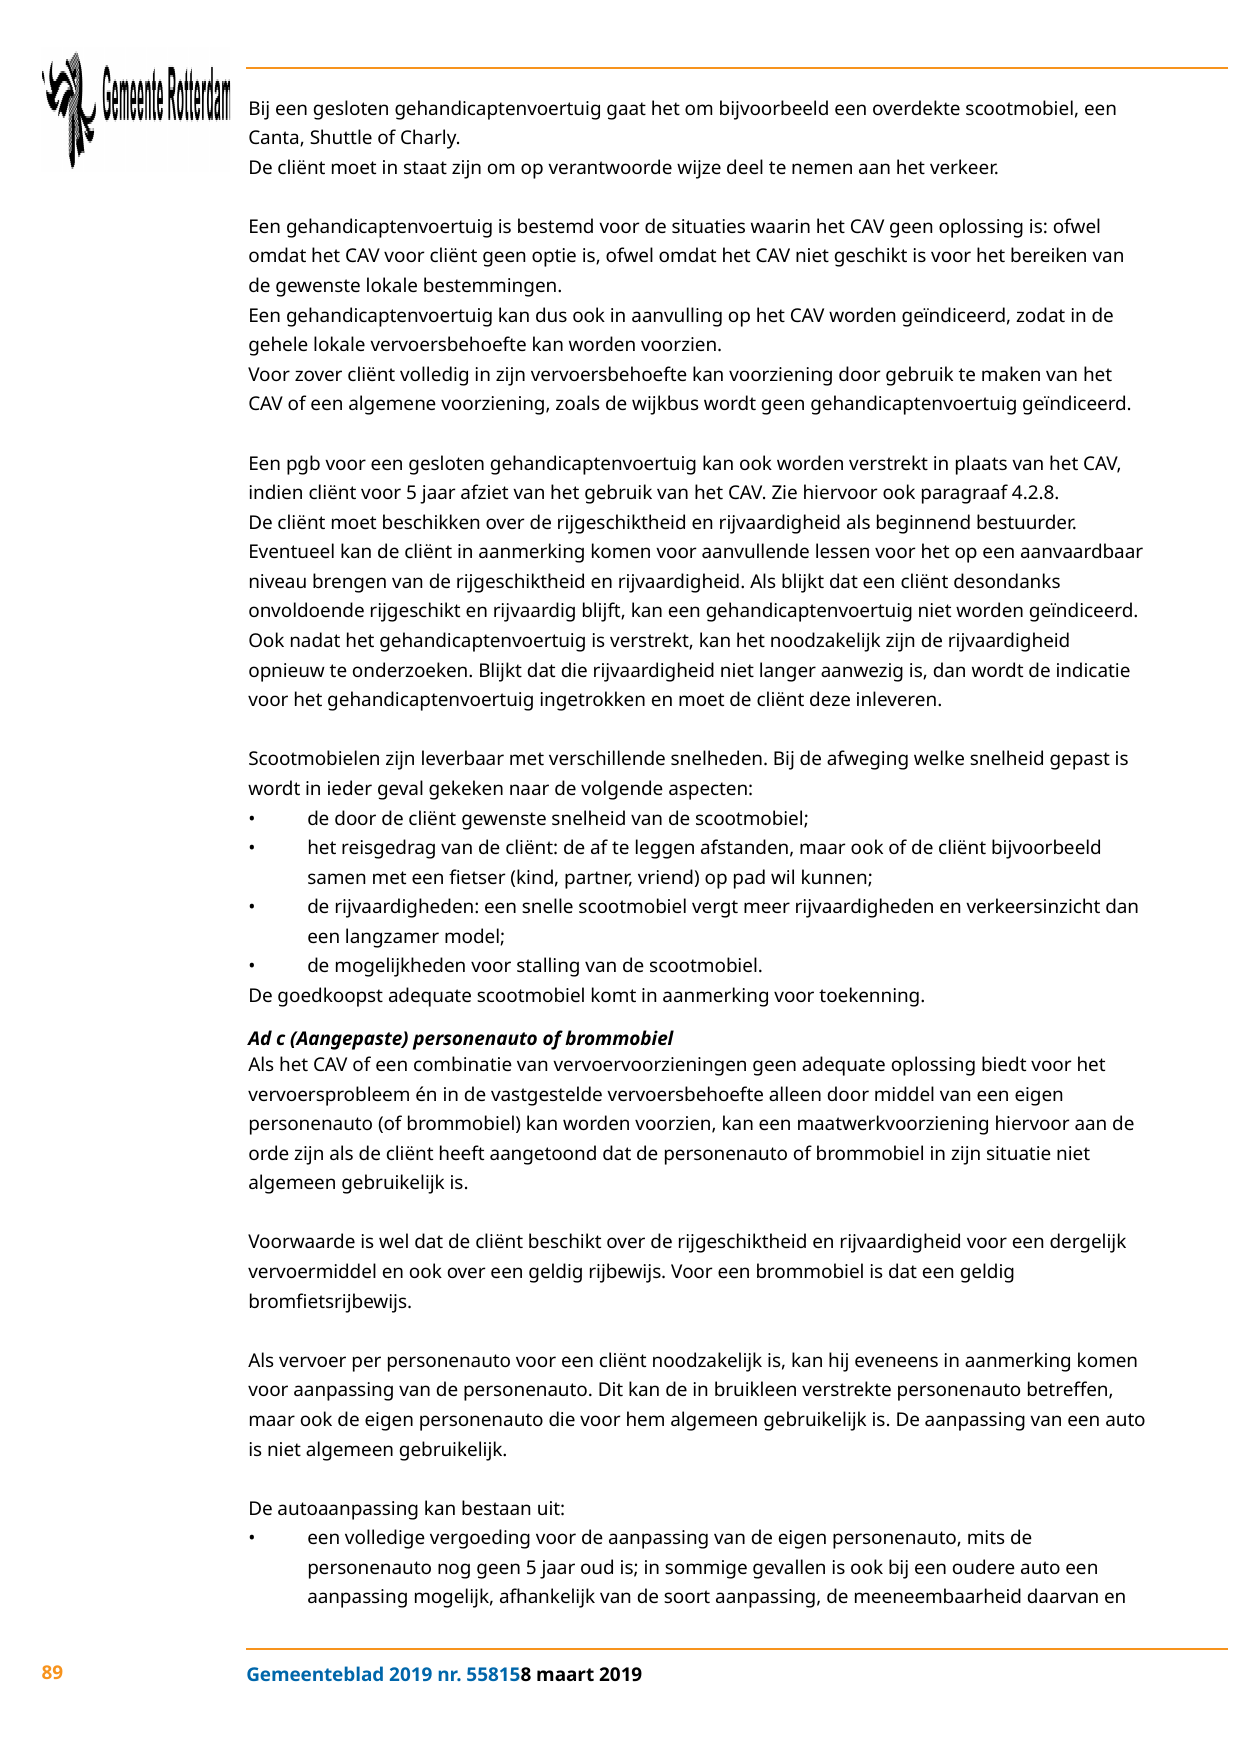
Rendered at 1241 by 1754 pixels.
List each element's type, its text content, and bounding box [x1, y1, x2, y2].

text De autoaanpassing kan bestaan uit: [248, 1495, 1152, 1521]
list een volledige vergoeding voor de aanpassing van de eigen personenauto, mits de personenauto nog geen 5 jaar oud is; in sommige gevallen is ook bij een oudere auto een aanpassing mogelijk, afhankelijk van de soort aanpassing, de meeneembaarheid daarvan en [248, 1524, 1152, 1609]
list de rijvaardigheden: een snelle scootmobiel vergt meer rijvaardigheden en verkeersinzicht dan een langzamer model; [248, 893, 1152, 949]
list de mogelijkheden voor stalling van de scootmobiel. [248, 953, 1152, 978]
text Scootmobielen zijn leverbaar met verschillende snelheden. Bij de afweging welke snelheid gepast is wordt in ieder geval gekeken naar de volgende aspecten: [248, 746, 1152, 801]
text Bij een gesloten gehandicaptenvoertuig gaat het om bijvoorbeeld een overdekte scootmobiel, een Canta, Shuttle of Charly. [248, 95, 1152, 150]
text Eventueel kan de cliënt in aanmerking komen voor aanvullende lessen voor het op een aanvaardbaar niveau brengen van de rijgeschiktheid en rijvaardigheid. Als blijkt dat een cliënt desondanks onvoldoende rijgeschikt en rijvaardig blijft, kan een gehandicaptenvoertuig niet worden geïndiceerd. [248, 538, 1152, 623]
text Een gehandicaptenvoertuig kan dus ook in aanvulling op het CAV worden geïndiceerd, zodat in de gehele lokale vervoersbehoefte kan worden voorzien. [248, 302, 1152, 357]
text Voor zover cliënt volledig in zijn vervoersbehoefte kan voorziening door gebruik te maken van het CAV of een algemene voorziening, zoals de wijkbus wordt geen gehandicaptenvoertuig geïndiceerd. [248, 361, 1152, 416]
text Een pgb voor een gesloten gehandicaptenvoertuig kan ook worden verstrekt in plaats van het CAV, indien cliënt voor 5 jaar afziet van het gebruik van het CAV. Zie hiervoor ook paragraaf 4.2.8. [248, 450, 1152, 505]
text Als vervoer per personenauto voor een cliënt noodzakelijk is, kan hij eveneens in aanmerking komen voor aanpassing van de personenauto. Dit kan de in bruikleen verstrekte personenauto betreffen, maar ook de eigen personenauto die voor hem algemeen gebruikelijk is. De aanpassing van een auto is niet algemeen gebruikelijk. [248, 1347, 1152, 1461]
text De cliënt moet in staat zijn om op verantwoorde wijze deel te nemen aan het verkeer. [248, 154, 1152, 180]
text Als het CAV of een combinatie van vervoervoorzieningen geen adequate oplossing biedt voor het vervoersprobleem én in de vastgestelde vervoersbehoefte alleen door middel van een eigen personenauto (of brommobiel) kan worden voorzien, kan een maatwerkvoorziening hiervoor aan de orde zijn als de cliënt heeft aangetoond dat de personenauto of brommobiel in zijn situatie niet algemeen gebruikelijk is. [248, 1051, 1152, 1195]
text De goedkoopst adequate scootmobiel komt in aanmerking voor toekenning. [248, 982, 1152, 1008]
text De cliënt moet beschikken over de rijgeschiktheid en rijvaardigheid als beginnend bestuurder. [248, 509, 1152, 535]
list de door de cliënt gewenste snelheid van de scootmobiel; [248, 805, 1152, 831]
list het reisgedrag van de cliënt: de af te leggen afstanden, maar ook of de cliënt bijvoorbeeld samen met een fietser (kind, partner, vriend) op pad wil kunnen; [248, 834, 1152, 890]
text Een gehandicaptenvoertuig is bestemd voor de situaties waarin het CAV geen oplossing is: ofwel omdat het CAV voor cliënt geen optie is, ofwel omdat het CAV niet geschikt is voor het bereiken van de gewenste lokale bestemmingen. [248, 213, 1152, 298]
text Voorwaarde is wel dat de cliënt beschikt over de rijgeschiktheid en rijvaardigheid voor een dergelijk vervoermiddel en ook over een geldig rijbewijs. Voor een brommobiel is dat een geldig bromfietsrijbewijs. [248, 1229, 1152, 1313]
picture [41, 47, 231, 172]
text Ad c (Aangepaste) personenauto of brommobiel [248, 1025, 1152, 1051]
text Ook nadat het gehandicaptenvoertuig is verstrekt, kan het noodzakelijk zijn de rijvaardigheid opnieuw te onderzoeken. Blijkt dat die rijvaardigheid niet langer aanwezig is, dan wordt de indicatie voor het gehandicaptenvoertuig ingetrokken en moet de cliënt deze inleveren. [248, 627, 1152, 712]
